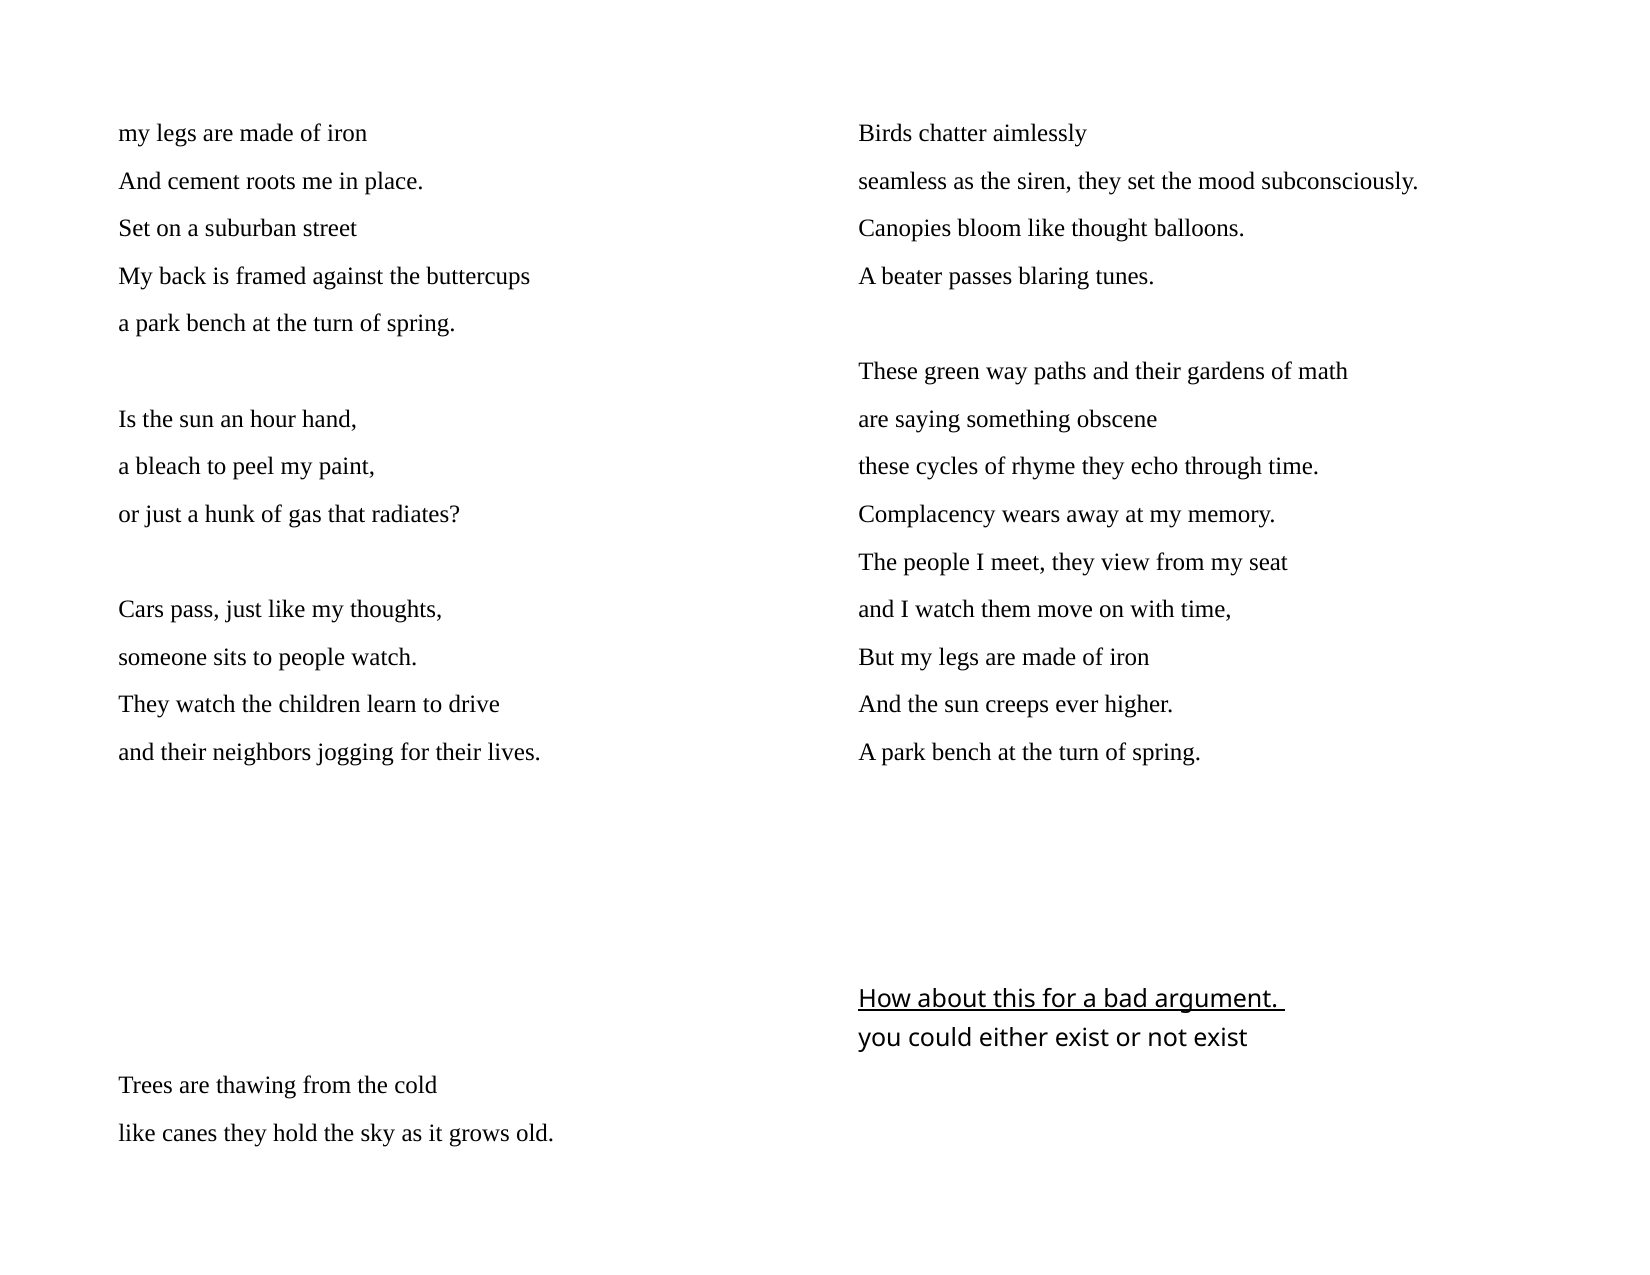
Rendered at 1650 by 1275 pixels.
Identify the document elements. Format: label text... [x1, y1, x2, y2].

text these cycles of rhyme they echo through time. [858, 451, 1532, 480]
text Cars pass, just like my thoughts, [118, 594, 792, 623]
text and their neighbors jogging for their lives. [118, 737, 792, 766]
text a park bench at the turn of spring. [118, 308, 792, 337]
text How about this for a bad argument. [858, 980, 1532, 1014]
text are saying something obscene [858, 404, 1532, 432]
text Is the sun an hour hand, [118, 404, 792, 432]
text And the sun creeps ever higher. [858, 689, 1532, 718]
text They watch the children learn to drive [118, 689, 792, 718]
text my legs are made of iron [118, 118, 792, 147]
text Trees are thawing from the cold [118, 1070, 792, 1099]
text A beater passes blaring tunes. [858, 261, 1532, 290]
text you could either exist or not exist [858, 1019, 1532, 1054]
text My back is framed against the buttercups [118, 261, 792, 290]
text Birds chatter aimlessly [858, 118, 1532, 147]
text like canes they hold the sky as it grows old. [118, 1118, 792, 1147]
text These green way paths and their gardens of math [858, 356, 1532, 385]
text Complacency wears away at my memory. [858, 499, 1532, 528]
text someone sits to people watch. [118, 642, 792, 671]
text The people I meet, they view from my seat [858, 547, 1532, 575]
text Set on a suburban street [118, 213, 792, 242]
text A park bench at the turn of spring. [858, 737, 1532, 766]
text But my legs are made of iron [858, 642, 1532, 671]
text Canopies bloom like thought balloons. [858, 213, 1532, 242]
text a bleach to peel my paint, [118, 451, 792, 480]
text And cement roots me in place. [118, 166, 792, 194]
text and I watch them move on with time, [858, 594, 1532, 623]
text seamless as the siren, they set the mood subconsciously. [858, 166, 1532, 194]
text or just a hunk of gas that radiates? [118, 499, 792, 528]
